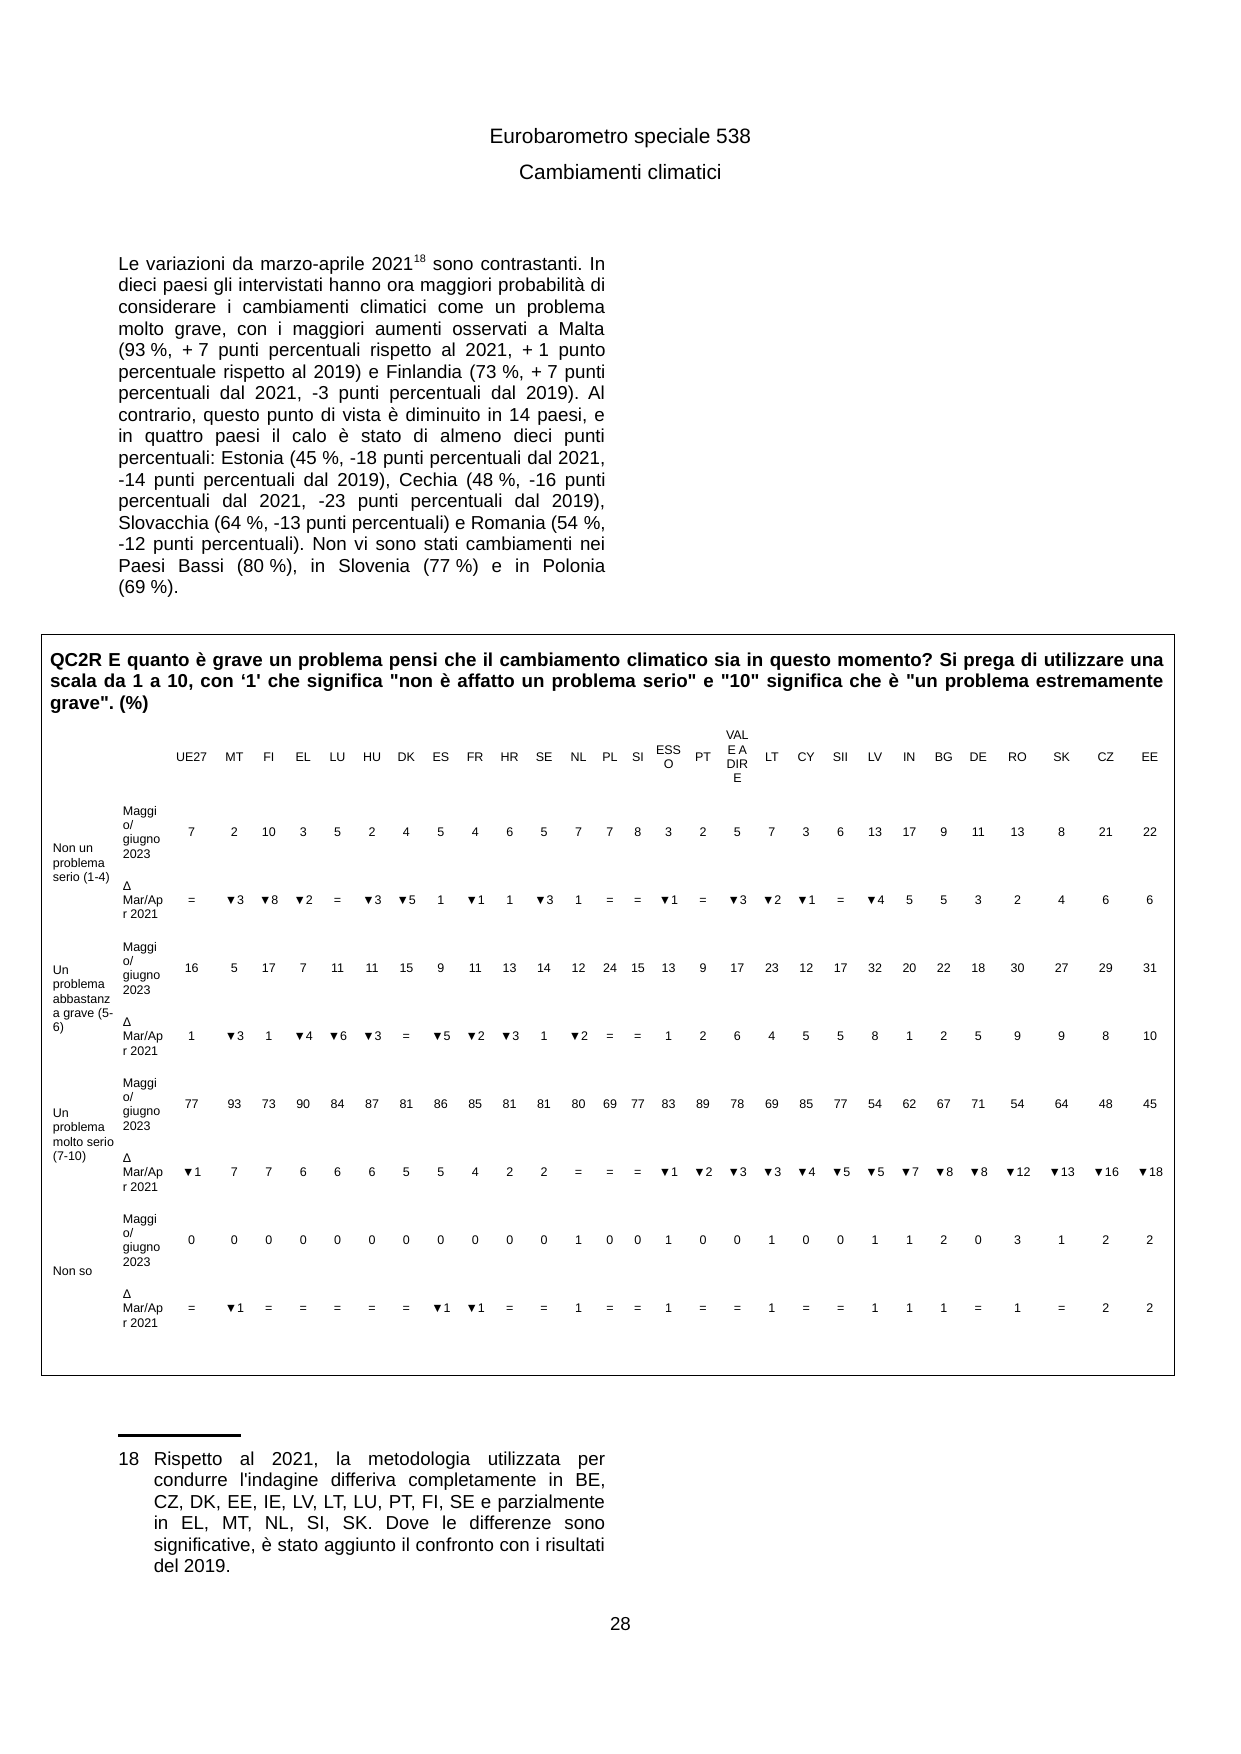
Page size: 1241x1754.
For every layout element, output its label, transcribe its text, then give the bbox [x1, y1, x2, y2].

table_cell 0 [624, 1203, 651, 1278]
table_cell 5 [720, 794, 754, 869]
table_cell ▼2 [754, 870, 789, 930]
table_cell = [389, 1006, 423, 1066]
table_cell = [789, 1278, 823, 1338]
table_cell 89 [686, 1066, 720, 1142]
table_cell 5 [389, 1142, 423, 1202]
table_cell 4 [389, 794, 423, 869]
table_cell 1 [995, 1278, 1039, 1338]
table_cell 83 [651, 1066, 686, 1142]
table_cell 1 [561, 1203, 595, 1278]
table_cell ▼3 [355, 1006, 389, 1066]
table_cell 6 [1084, 870, 1128, 930]
table_cell 1 [754, 1278, 789, 1338]
table_cell = [595, 1142, 624, 1202]
table_cell ▼1 [789, 870, 823, 930]
table_cell = [686, 1278, 720, 1338]
table_cell = [823, 1278, 858, 1338]
table_cell 54 [858, 1066, 892, 1142]
table_cell = [595, 1278, 624, 1338]
table_header CY [789, 719, 823, 794]
table_cell 17 [720, 930, 754, 1006]
table_cell Δ Mar/Apr 2021 [120, 1142, 166, 1202]
table_cell ▼1 [217, 1278, 251, 1338]
table_cell 0 [251, 1203, 286, 1278]
table_cell 8 [1039, 794, 1083, 869]
table_cell 85 [789, 1066, 823, 1142]
table_cell 2 [926, 1203, 961, 1278]
table_cell 17 [892, 794, 926, 869]
table_cell 87 [355, 1066, 389, 1142]
table_cell 22 [926, 930, 961, 1006]
table_cell 1 [166, 1006, 217, 1066]
table_cell 9 [1039, 1006, 1083, 1066]
table_cell Un problema abbastanza grave (5-6) [50, 930, 120, 1066]
table_cell 10 [251, 794, 286, 869]
table_cell 81 [389, 1066, 423, 1142]
table_cell 5 [926, 870, 961, 930]
table_cell = [286, 1278, 320, 1338]
table_header SI [624, 719, 651, 794]
table_cell 12 [561, 930, 595, 1006]
table_header EE [1128, 719, 1172, 794]
table_cell ▼8 [961, 1142, 995, 1202]
table_cell ▼18 [1128, 1142, 1172, 1202]
table_cell 10 [1128, 1006, 1172, 1066]
table_header NL [561, 719, 595, 794]
table_cell ▼4 [286, 1006, 320, 1066]
table_cell 2 [1084, 1278, 1128, 1338]
table_cell 1 [251, 1006, 286, 1066]
table_cell = [720, 1278, 754, 1338]
table_cell Non so [50, 1203, 120, 1338]
table_header UE27 [166, 719, 217, 794]
table_cell 1 [1039, 1203, 1083, 1278]
table_cell ▼2 [561, 1006, 595, 1066]
table_cell 4 [458, 1142, 492, 1202]
table_cell 9 [926, 794, 961, 869]
table_cell 6 [1128, 870, 1172, 930]
table_cell 5 [789, 1006, 823, 1066]
table_cell Non un problema serio (1-4) [50, 794, 120, 930]
table_cell 6 [320, 1142, 354, 1202]
table_header VALE A DIRE [720, 719, 754, 794]
table_cell 0 [458, 1203, 492, 1278]
table_cell 84 [320, 1066, 354, 1142]
table_cell ▼8 [251, 870, 286, 930]
table_cell 73 [251, 1066, 286, 1142]
table_cell 5 [823, 1006, 858, 1066]
table_cell 0 [389, 1203, 423, 1278]
table_cell ▼1 [651, 1142, 686, 1202]
table_cell = [355, 1278, 389, 1338]
text Le variazioni da marzo-aprile 2021 sono contrastanti. In dieci paesi gli intervistati hanno ora maggiori probabilità di considerare i cambiamenti climatici come un problema molto grave, con i maggiori aumenti osservati a Malta (93 %, + 7 punti percentuali rispetto al 2021, + 1 punto percentuale rispetto al 2019) e Finlandia (73 %, + 7 punti percentuali dal 2021, -3 punti percentuali dal 2019). Al contrario, questo punto di vista è diminuito in 14 paesi, e in quattro paesi il calo è stato di almeno dieci punti percentuali: Estonia (45 %, -18 punti percentuali dal 2021, -14 punti percentuali dal 2019), Cechia (48 %, -16 punti percentuali dal 2021, -23 punti percentuali dal 2019), Slovacchia (64 %, -13 punti percentuali) e Romania (54 %, -12 punti percentuali). Non vi sono stati cambiamenti nei Paesi Bassi (80 %), in Slovenia (77 %) e in Polonia (69 %). [118, 253, 605, 598]
table_cell 20 [892, 930, 926, 1006]
table_cell ▼3 [720, 1142, 754, 1202]
table_cell 7 [754, 794, 789, 869]
table_cell ▼3 [492, 1006, 527, 1066]
table_cell 4 [1039, 870, 1083, 930]
table_cell 1 [892, 1278, 926, 1338]
table_cell 11 [458, 930, 492, 1006]
table_header MT [217, 719, 251, 794]
table_cell 2 [926, 1006, 961, 1066]
table_cell 0 [286, 1203, 320, 1278]
table_cell ▼1 [423, 1278, 458, 1338]
table_cell 0 [961, 1203, 995, 1278]
table_cell = [561, 1142, 595, 1202]
table_cell ▼3 [217, 870, 251, 930]
table_cell 45 [1128, 1066, 1172, 1142]
table_cell 6 [823, 794, 858, 869]
table_cell 1 [561, 870, 595, 930]
table_cell 2 [217, 794, 251, 869]
table_cell 3 [961, 870, 995, 930]
table_cell = [595, 1006, 624, 1066]
table_cell 5 [892, 870, 926, 930]
table_cell = [166, 870, 217, 930]
table_header EL [286, 719, 320, 794]
table_cell 5 [961, 1006, 995, 1066]
table_cell 5 [423, 794, 458, 869]
table_cell 15 [624, 930, 651, 1006]
table_cell 5 [320, 794, 354, 869]
table_cell 85 [458, 1066, 492, 1142]
table_cell ▼1 [458, 1278, 492, 1338]
table_cell ▼4 [858, 870, 892, 930]
table_cell 0 [720, 1203, 754, 1278]
table_cell = [686, 870, 720, 930]
table_cell = [166, 1278, 217, 1338]
table_cell 23 [754, 930, 789, 1006]
table_cell 16 [166, 930, 217, 1006]
table_header LU [320, 719, 354, 794]
table_cell 31 [1128, 930, 1172, 1006]
table_cell 77 [823, 1066, 858, 1142]
table_cell 9 [423, 930, 458, 1006]
table_cell 0 [166, 1203, 217, 1278]
table_cell 29 [1084, 930, 1128, 1006]
table_cell 4 [754, 1006, 789, 1066]
table_header LV [858, 719, 892, 794]
table_cell 11 [961, 794, 995, 869]
table_cell ▼2 [686, 1142, 720, 1202]
table_header FI [251, 719, 286, 794]
table_cell 0 [789, 1203, 823, 1278]
table_cell 62 [892, 1066, 926, 1142]
table_cell 6 [286, 1142, 320, 1202]
table_cell 1 [561, 1278, 595, 1338]
table_cell ▼5 [389, 870, 423, 930]
table_cell 7 [561, 794, 595, 869]
table_cell = [1039, 1278, 1083, 1338]
table_cell 5 [217, 930, 251, 1006]
table_cell 2 [1128, 1203, 1172, 1278]
table_cell ▼3 [217, 1006, 251, 1066]
table_header PL [595, 719, 624, 794]
table_header HR [492, 719, 527, 794]
table_cell 1 [892, 1203, 926, 1278]
table_cell ▼1 [166, 1142, 217, 1202]
table_cell 0 [823, 1203, 858, 1278]
table_cell Maggio/giugno 2023 [120, 1066, 166, 1142]
table_cell = [527, 1278, 561, 1338]
table_cell = [624, 1006, 651, 1066]
table_header DE [961, 719, 995, 794]
table_header SK [1039, 719, 1083, 794]
table_cell 18 [961, 930, 995, 1006]
table_header SII [823, 719, 858, 794]
table_cell 81 [492, 1066, 527, 1142]
table_cell 5 [423, 1142, 458, 1202]
table_cell 7 [286, 930, 320, 1006]
table_cell ▼16 [1084, 1142, 1128, 1202]
table_cell 9 [995, 1006, 1039, 1066]
table_cell 8 [1084, 1006, 1128, 1066]
table_cell 6 [355, 1142, 389, 1202]
table_cell Un problema molto serio (7-10) [50, 1066, 120, 1202]
table_cell ▼3 [720, 870, 754, 930]
table_cell ▼3 [527, 870, 561, 930]
table_cell 1 [892, 1006, 926, 1066]
text QC2R E quanto è grave un problema pensi che il cambiamento climatico sia in questo momento? Si prega di utilizzare una scala da 1 a 10, con ‘1' che significa "non è affatto un problema serio" e "10" significa che è "un problema estremamente grave". (%) [50, 648, 1166, 713]
table_cell 0 [595, 1203, 624, 1278]
table_cell 24 [595, 930, 624, 1006]
table_cell 6 [720, 1006, 754, 1066]
table_cell 0 [320, 1203, 354, 1278]
table_cell ▼2 [286, 870, 320, 930]
table_cell ▼5 [858, 1142, 892, 1202]
table_cell 6 [492, 794, 527, 869]
table_cell 1 [651, 1006, 686, 1066]
table_header IN [892, 719, 926, 794]
table_cell = [624, 1142, 651, 1202]
table_cell = [320, 1278, 354, 1338]
table_header ES [423, 719, 458, 794]
table_cell 1 [492, 870, 527, 930]
table_cell 0 [686, 1203, 720, 1278]
table_cell 11 [355, 930, 389, 1006]
table_cell 7 [166, 794, 217, 869]
table_cell ▼7 [892, 1142, 926, 1202]
table_cell 7 [217, 1142, 251, 1202]
table_cell 14 [527, 930, 561, 1006]
table_cell ▼13 [1039, 1142, 1083, 1202]
table_cell 13 [492, 930, 527, 1006]
table_cell ▼12 [995, 1142, 1039, 1202]
table_cell ▼3 [355, 870, 389, 930]
table_cell 13 [651, 930, 686, 1006]
table_cell 22 [1128, 794, 1172, 869]
table_cell 1 [651, 1278, 686, 1338]
table_cell Maggio/giugno 2023 [120, 1203, 166, 1278]
table_cell = [823, 870, 858, 930]
table_cell 13 [858, 794, 892, 869]
table_cell Maggio/giugno 2023 [120, 930, 166, 1006]
table_cell 64 [1039, 1066, 1083, 1142]
table_cell ▼1 [651, 870, 686, 930]
table_cell 2 [1128, 1278, 1172, 1338]
table_cell 9 [686, 930, 720, 1006]
table_header [120, 719, 166, 794]
table_cell 2 [995, 870, 1039, 930]
table_cell 0 [423, 1203, 458, 1278]
table_cell 0 [492, 1203, 527, 1278]
table_cell 2 [686, 1006, 720, 1066]
table_header BG [926, 719, 961, 794]
table_cell 21 [1084, 794, 1128, 869]
table_cell 1 [423, 870, 458, 930]
table_cell Δ Mar/Apr 2021 [120, 1278, 166, 1338]
text Rispetto al 2021, la metodologia utilizzata per condurre l'indagine differiva completamente in BE, CZ, DK, EE, IE, LV, LT, LU, PT, FI, SE e parzialmente in EL, MT, NL, SI, SK. Dove le differenze sono significative, è stato aggiunto il confronto con i risultati del 2019. [118, 1447, 605, 1577]
table_cell 3 [789, 794, 823, 869]
table_cell 8 [858, 1006, 892, 1066]
table_cell 2 [527, 1142, 561, 1202]
table_header SE [527, 719, 561, 794]
table_cell 13 [995, 794, 1039, 869]
table_cell = [595, 870, 624, 930]
table_cell ▼4 [789, 1142, 823, 1202]
table_cell 2 [1084, 1203, 1128, 1278]
table_cell 15 [389, 930, 423, 1006]
table_cell 1 [858, 1278, 892, 1338]
table_cell 7 [251, 1142, 286, 1202]
table_cell = [251, 1278, 286, 1338]
table_header FR [458, 719, 492, 794]
table_cell 32 [858, 930, 892, 1006]
table_cell 2 [492, 1142, 527, 1202]
table_header ESSO [651, 719, 686, 794]
table_cell ▼5 [423, 1006, 458, 1066]
table_cell 27 [1039, 930, 1083, 1006]
table_cell 86 [423, 1066, 458, 1142]
table_header PT [686, 719, 720, 794]
table_header [50, 719, 120, 794]
table_cell 1 [754, 1203, 789, 1278]
table_cell 17 [823, 930, 858, 1006]
table_cell 0 [355, 1203, 389, 1278]
table_cell 2 [355, 794, 389, 869]
table_cell 1 [527, 1006, 561, 1066]
table_cell = [320, 870, 354, 930]
table_cell 3 [286, 794, 320, 869]
table_header DK [389, 719, 423, 794]
table_cell 0 [217, 1203, 251, 1278]
table_cell = [961, 1278, 995, 1338]
table_cell ▼2 [458, 1006, 492, 1066]
table_cell Maggio/giugno 2023 [120, 794, 166, 869]
table_cell 3 [651, 794, 686, 869]
table_cell ▼6 [320, 1006, 354, 1066]
table_cell 67 [926, 1066, 961, 1142]
table_cell 4 [458, 794, 492, 869]
table_header RO [995, 719, 1039, 794]
table_cell 93 [217, 1066, 251, 1142]
table_cell 7 [595, 794, 624, 869]
table_cell 69 [595, 1066, 624, 1142]
table_header CZ [1084, 719, 1128, 794]
table_cell 77 [624, 1066, 651, 1142]
table_cell 90 [286, 1066, 320, 1142]
table_cell 69 [754, 1066, 789, 1142]
table_cell 1 [926, 1278, 961, 1338]
table_cell 1 [651, 1203, 686, 1278]
table_header LT [754, 719, 789, 794]
table_cell 1 [858, 1203, 892, 1278]
table_cell = [389, 1278, 423, 1338]
table_cell 48 [1084, 1066, 1128, 1142]
table_cell = [624, 870, 651, 930]
table_cell 8 [624, 794, 651, 869]
table_cell 3 [995, 1203, 1039, 1278]
table_cell 77 [166, 1066, 217, 1142]
table_cell 78 [720, 1066, 754, 1142]
table_cell Δ Mar/Apr 2021 [120, 1006, 166, 1066]
table_cell = [492, 1278, 527, 1338]
table_header HU [355, 719, 389, 794]
table_cell 11 [320, 930, 354, 1006]
table_cell 5 [527, 794, 561, 869]
table_cell ▼8 [926, 1142, 961, 1202]
table_cell ▼3 [754, 1142, 789, 1202]
table_cell 12 [789, 930, 823, 1006]
table_cell 17 [251, 930, 286, 1006]
table_cell 30 [995, 930, 1039, 1006]
table_cell 80 [561, 1066, 595, 1142]
table_cell 2 [686, 794, 720, 869]
table_cell 81 [527, 1066, 561, 1142]
table_cell ▼5 [823, 1142, 858, 1202]
table_cell 0 [527, 1203, 561, 1278]
table_cell 71 [961, 1066, 995, 1142]
table_cell ▼1 [458, 870, 492, 930]
table_cell Δ Mar/Apr 2021 [120, 870, 166, 930]
table_cell 54 [995, 1066, 1039, 1142]
table_cell = [624, 1278, 651, 1338]
